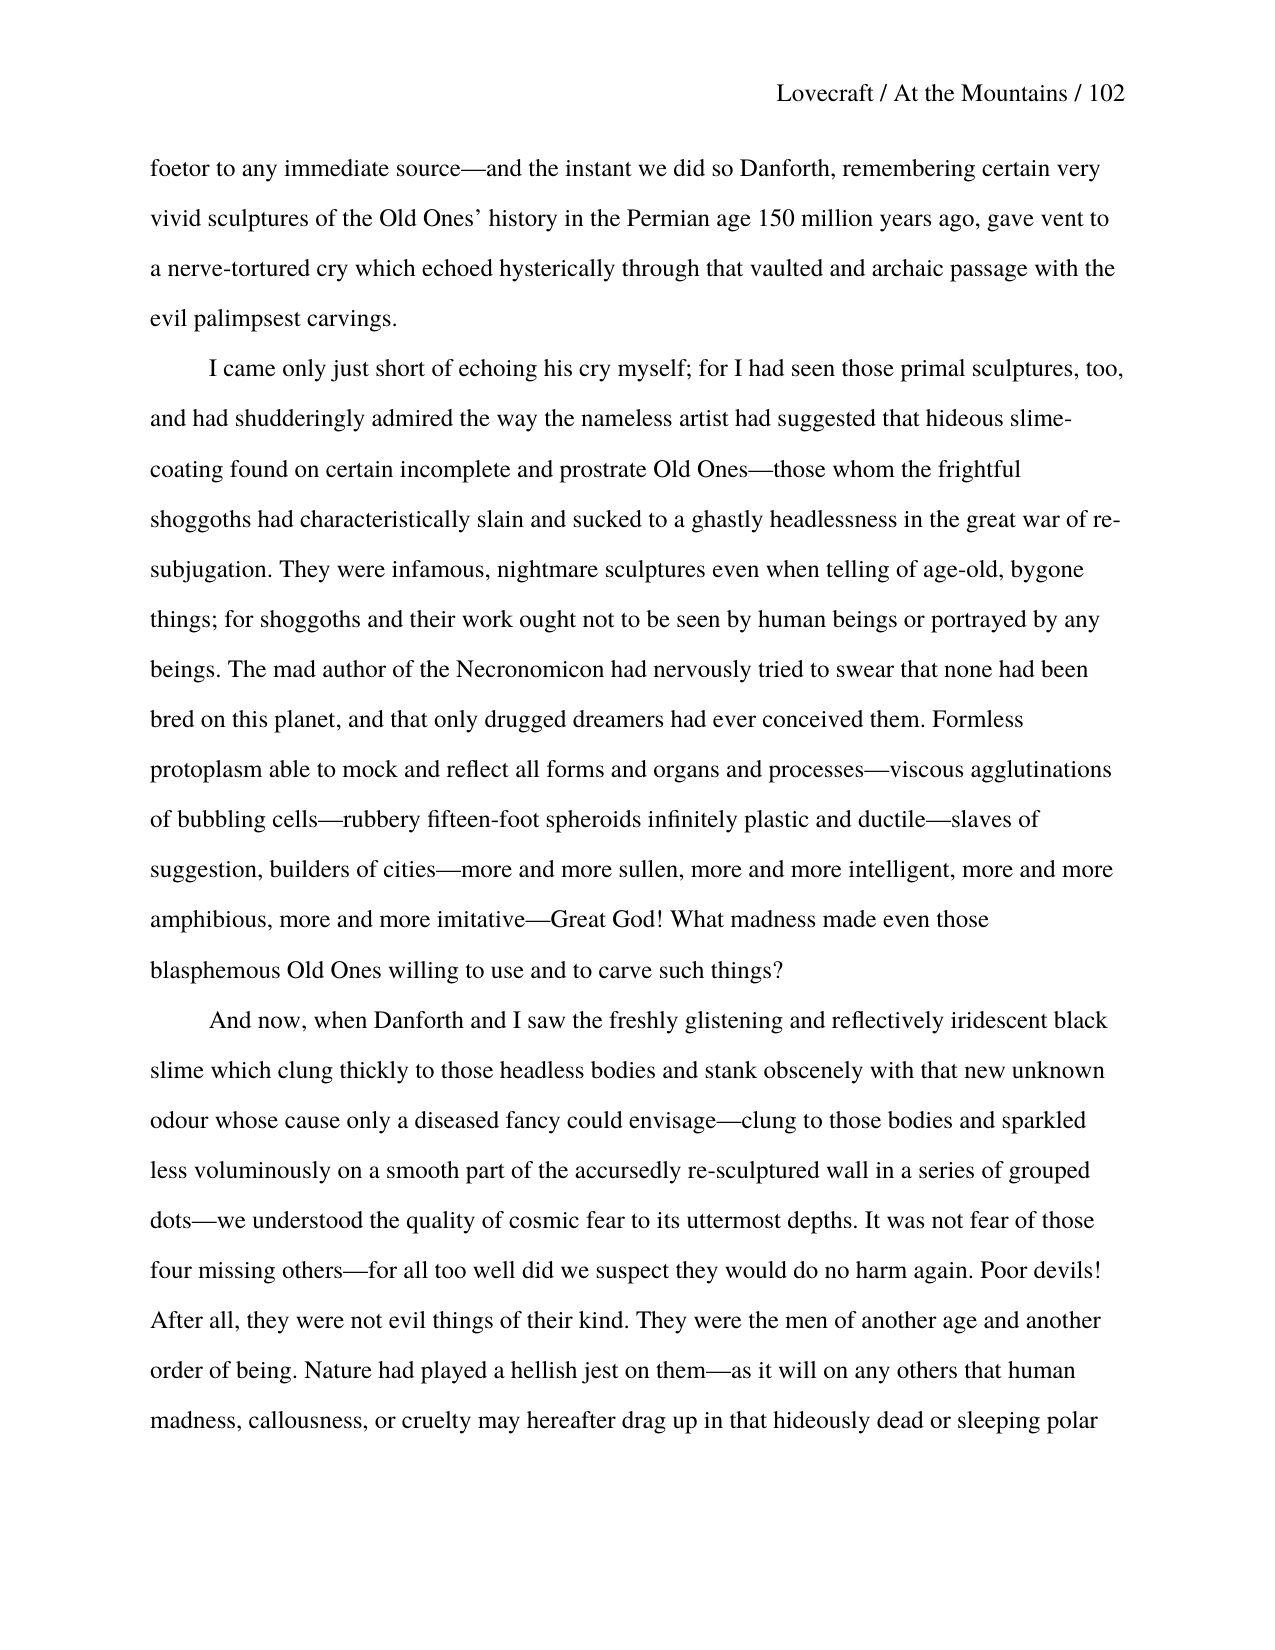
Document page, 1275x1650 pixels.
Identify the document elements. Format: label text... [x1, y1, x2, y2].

text I came only just short of echoing his cry myself; for I had seen those primal sculptures, too, and had shudderingly admired the way the nameless artist had suggested that hideous slime-coating found on certain incomplete and prostrate Old Ones—those whom the frightful shoggoths had characteristically slain and sucked to a ghastly headlessness in the great war of re-subjugation. They were infamous, nightmare sculptures even when telling of age-old, bygone things; for shoggoths and their work ought not to be seen by human beings or portrayed by any beings. The mad author of the Necronomicon had nervously tried to swear that none had been bred on this planet, and that only drugged dreamers had ever conceived them. Formless protoplasm able to mock and reflect all forms and organs and processes—viscous agglutinations of bubbling cells—rubbery fifteen-foot spheroids infinitely plastic and ductile—slaves of suggestion, builders of cities—more and more sullen, more and more intelligent, more and more amphibious, more and more imitative—Great God! What madness made even those blasphemous Old Ones willing to use and to carve such things? [150, 350, 1125, 985]
text foetor to any immediate source—and the instant we did so Danforth, remembering certain very vivid sculptures of the Old Ones’ history in the Permian age 150 million years ago, gave vent to a nerve-tortured cry which echoed hysterically through that vaulted and archaic passage with the evil palimpsest carvings. [150, 150, 1125, 334]
text And now, when Danforth and I saw the freshly glistening and reflectively iridescent black slime which clung thickly to those headless bodies and stank obscenely with that new unknown odour whose cause only a diseased fancy could envisage—clung to those bodies and sparkled less voluminously on a smooth part of the accursedly re-sculptured wall in a series of grouped dots—we understood the quality of cosmic fear to its uttermost depths. It was not fear of those four missing others—for all too well did we suspect they would do no harm again. Poor devils! After all, they were not evil things of their kind. They were the men of another age and another order of being. Nature had played a hellish jest on them—as it will on any others that human madness, callousness, or cruelty may hereafter drag up in that hideously dead or sleeping polar [150, 1002, 1125, 1436]
